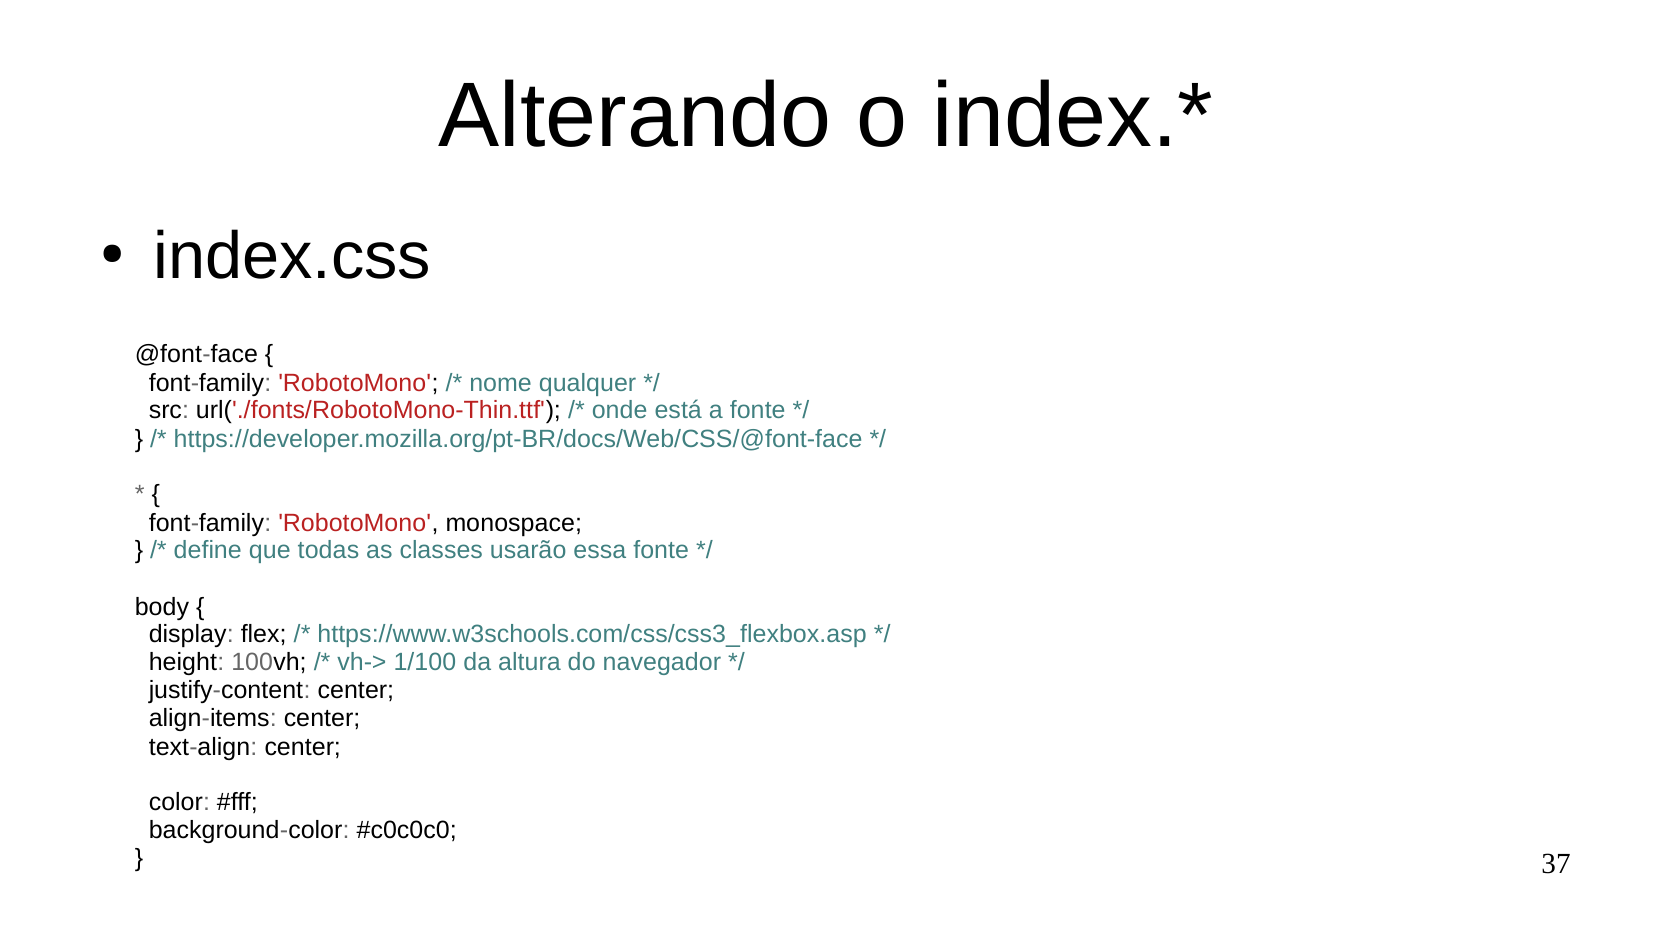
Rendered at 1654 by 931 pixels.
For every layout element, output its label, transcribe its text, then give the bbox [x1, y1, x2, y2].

list index.css [82, 217, 1571, 758]
text_box @font-face { font-family: 'RobotoMono'; /* nome qualquer */ src: url('./fonts/RobotoMono-Thin.ttf'); /* onde está a fonte */ } /* https://developer.mozilla.org/pt-BR/docs/Web/CSS/@font-face */ * { font-family: 'RobotoMono', monospace; } /* define que todas as classes usarão essa fonte */ body { display: flex; /* https://www.w3schools.com/css/css3_flexbox.asp */ height: 100vh; /* vh-> 1/100 da altura do navegador */ justify-content: center; align-items: center; text-align: center; color: #fff; background-color: #c0c0c0; } [120, 332, 1373, 880]
title Alterando o index.* [82, 37, 1571, 193]
